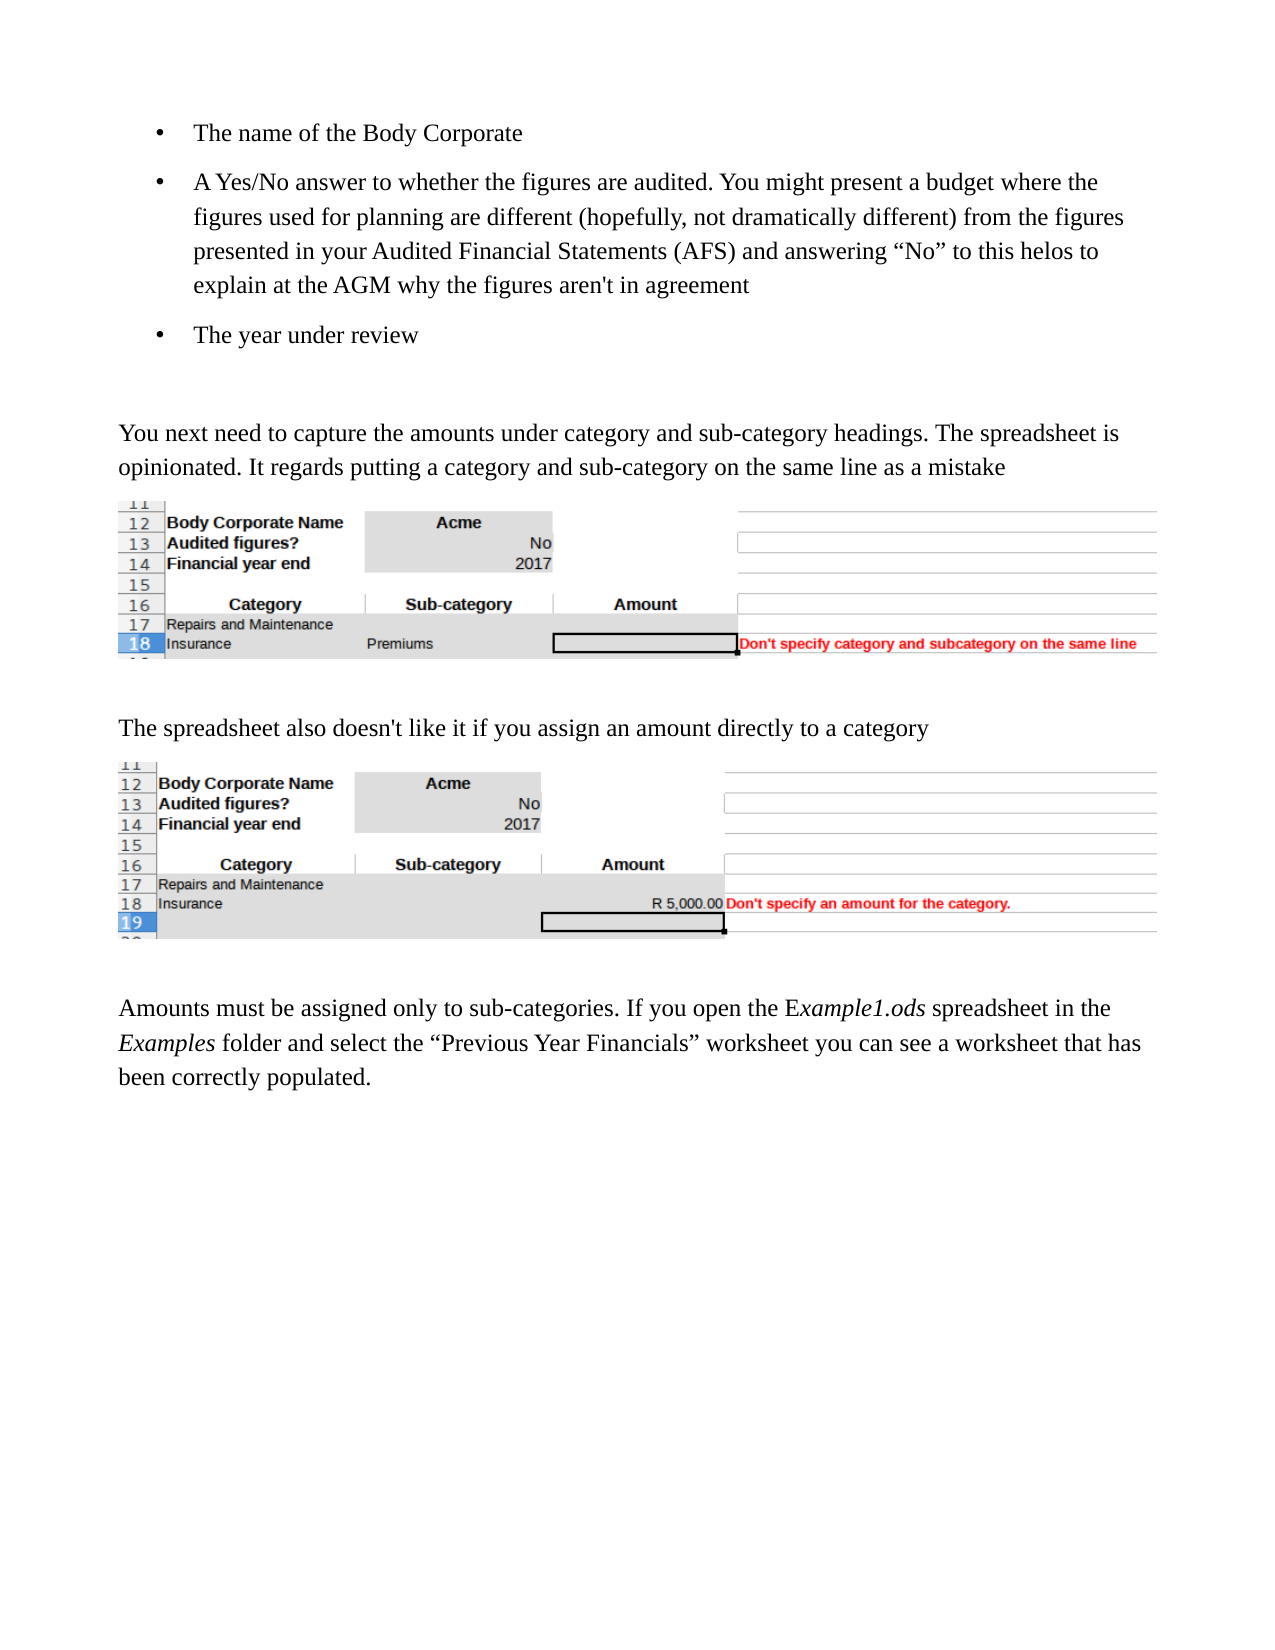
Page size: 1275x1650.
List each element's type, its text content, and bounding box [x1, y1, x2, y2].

text You next need to capture the amounts under category and sub-category headings. The spreadsheet is opinionated. It regards putting a category and sub-category on the same line as a mistake [118, 418, 1157, 481]
list The year under review [156, 320, 1157, 348]
text Amounts must be assigned only to sub-categories. If you open the Example1.ods spreadsheet in the Examples folder and select the “Previous Year Financials” worksheet you can see a worksheet that has been correctly populated. [118, 993, 1157, 1091]
picture [118, 501, 1157, 659]
list A Yes/No answer to whether the figures are audited. You might present a budget where the figures used for planning are different (hopefully, not dramatically different) from the figures presented in your Audited Financial Statements (AFS) and answering “No” to this helos to explain at the AGM why the figures aren't in agreement [156, 167, 1157, 299]
list The name of the Body Corporate [156, 118, 1157, 147]
text The spreadsheet also doesn't like it if you assign an amount directly to a category [118, 713, 1157, 742]
picture [118, 762, 1157, 939]
